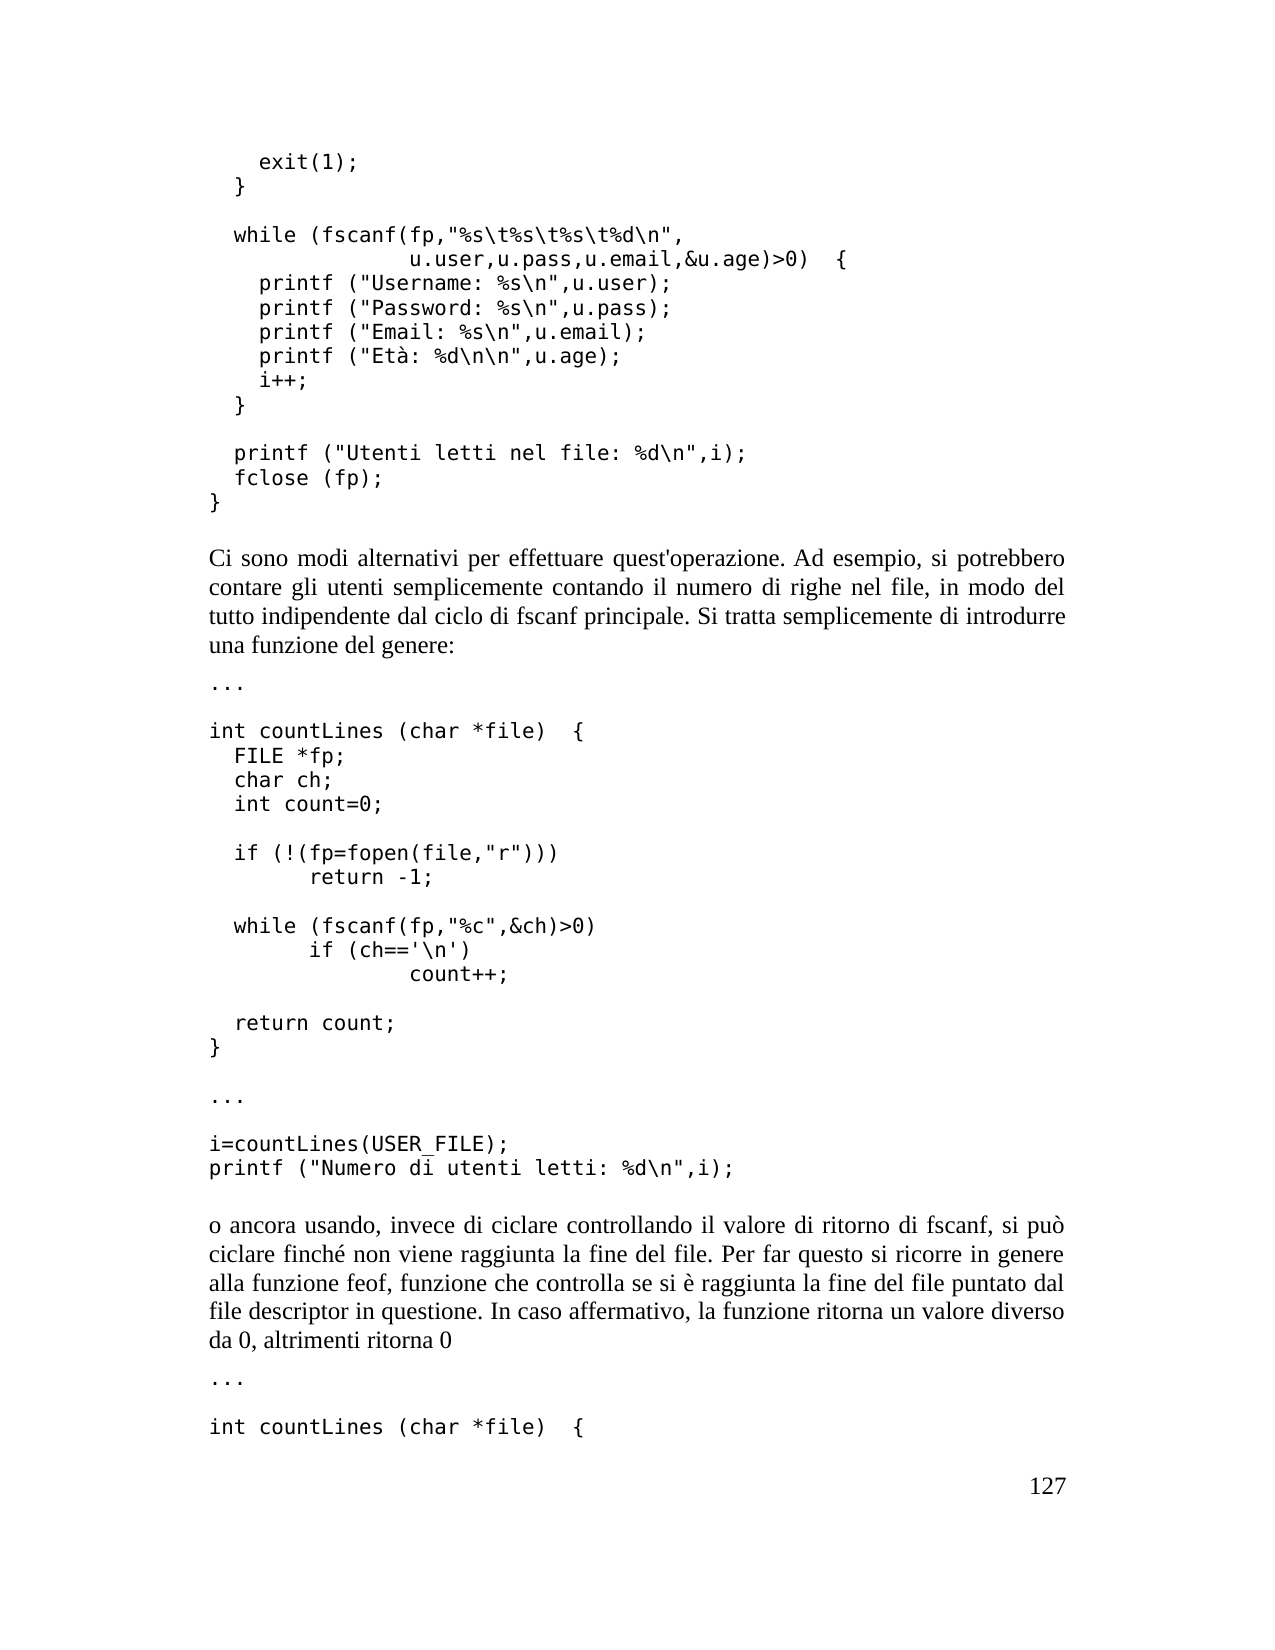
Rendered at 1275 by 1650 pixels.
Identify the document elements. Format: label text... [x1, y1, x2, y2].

text return count; [208, 1011, 1066, 1035]
text ... [208, 1084, 1066, 1108]
text printf ("Password: %s\n",u.pass); [208, 296, 1066, 320]
text count++; [208, 962, 1066, 987]
text return -1; [208, 865, 1066, 889]
text if (!(fp=fopen(file,"r"))) [208, 841, 1066, 865]
text Ci sono modi alternativi per effettuare quest'operazione. Ad esempio, si potrebbero contare gli utenti semplicemente contando il numero di righe nel file, in modo del tutto indipendente dal ciclo di fscanf principale. Si tratta semplicemente di introdurre una funzione del genere: [208, 543, 1066, 658]
text printf ("Età: %d\n\n",u.age); [208, 344, 1066, 368]
text FILE *fp; [208, 744, 1066, 768]
text printf ("Username: %s\n",u.user); [208, 271, 1066, 296]
text while (fscanf(fp,"%s\t%s\t%s\t%d\n", [208, 223, 1066, 247]
text if (ch=='\n') [208, 938, 1066, 962]
text printf ("Numero di utenti letti: %d\n",i); [208, 1156, 1066, 1181]
text fclose (fp); [208, 466, 1066, 490]
text i++; [208, 368, 1066, 393]
text } [208, 393, 1066, 417]
text while (fscanf(fp,"%c",&ch)>0) [208, 914, 1066, 938]
text int countLines (char *file) { [208, 719, 1066, 744]
text } [208, 174, 1066, 198]
text exit(1); [208, 150, 1066, 174]
text ... [208, 671, 1066, 695]
text o ancora usando, invece di ciclare controllando il valore di ritorno di fscanf, si può ciclare finché non viene raggiunta la fine del file. Per far questo si ricorre in genere alla funzione feof, funzione che controlla se si è raggiunta la fine del file puntato dal file descriptor in questione. In caso affermativo, la funzione ritorna un valore diverso da 0, altrimenti ritorna 0 [208, 1210, 1066, 1354]
text printf ("Email: %s\n",u.email); [208, 320, 1066, 344]
text } [208, 1035, 1066, 1059]
text int countLines (char *file) { [208, 1415, 1066, 1439]
text u.user,u.pass,u.email,&u.age)>0) { [208, 247, 1066, 271]
text } [208, 490, 1066, 514]
text ... [208, 1366, 1066, 1391]
text i=countLines(USER_FILE); [208, 1132, 1066, 1156]
text char ch; [208, 768, 1066, 792]
text int count=0; [208, 792, 1066, 817]
text printf ("Utenti letti nel file: %d\n",i); [208, 441, 1066, 466]
